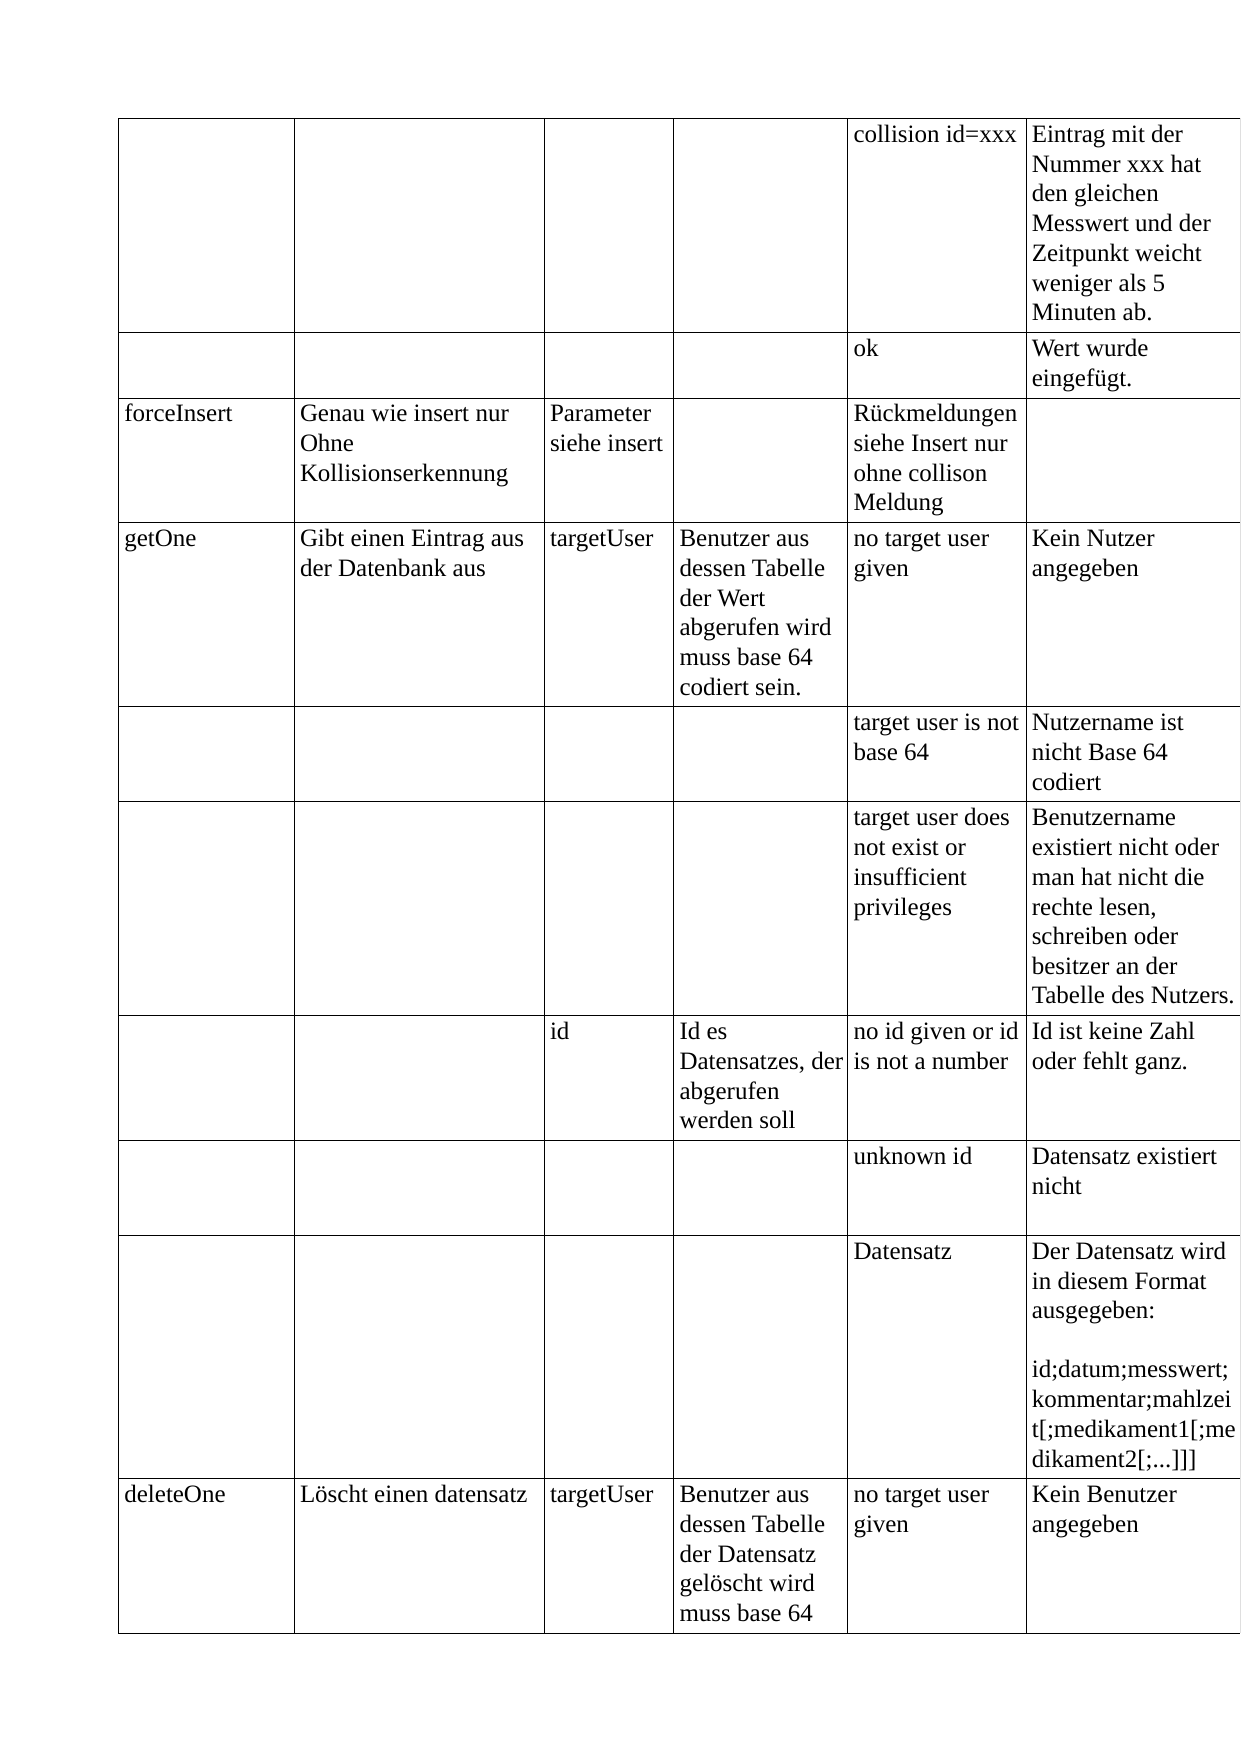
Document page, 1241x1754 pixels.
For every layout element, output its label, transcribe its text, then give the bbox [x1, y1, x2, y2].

table_cell Gibt einen Eintrag aus der Datenbank aus [295, 523, 544, 706]
table_cell [119, 1016, 294, 1140]
table_cell [119, 1141, 294, 1235]
table_cell Rückmeldungen siehe Insert nur ohne collison Meldung [848, 399, 1026, 522]
table_cell targetUser [545, 523, 673, 706]
table_cell target user is not base 64 [848, 707, 1026, 801]
table_cell getOne [119, 523, 294, 706]
table_cell [295, 119, 544, 332]
table_cell Benutzer aus dessen Tabelle der Wert abgerufen wird muss base 64 codiert sein. [674, 523, 847, 706]
table_cell Id ist keine Zahl oder fehlt ganz. [1027, 1016, 1240, 1140]
table_cell no target user given [848, 523, 1026, 706]
table_cell [295, 1236, 544, 1478]
table_cell [295, 1016, 544, 1140]
table_cell Datensatz existiert nicht [1027, 1141, 1240, 1235]
table_cell Benutzer aus dessen Tabelle der Datensatz gelöscht wird muss base 64 [674, 1479, 847, 1633]
table_cell collision id=xxx [848, 119, 1026, 332]
table_cell [545, 333, 673, 397]
table_cell [119, 333, 294, 397]
table_cell [674, 1236, 847, 1478]
table_cell Datensatz [848, 1236, 1026, 1478]
table_cell [674, 707, 847, 801]
table_cell [119, 1236, 294, 1478]
table_cell no id given or id is not a number [848, 1016, 1026, 1140]
table_cell id [545, 1016, 673, 1140]
table_cell no target user given [848, 1479, 1026, 1633]
table_cell [119, 802, 294, 1015]
table_cell [674, 1141, 847, 1235]
table_cell Nutzername ist nicht Base 64 codiert [1027, 707, 1240, 801]
table_cell Eintrag mit der Nummer xxx hat den gleichen Messwert und der Zeitpunkt weicht weniger als 5 Minuten ab. [1027, 119, 1240, 332]
table_cell [295, 802, 544, 1015]
table_cell [119, 119, 294, 332]
table_cell [1027, 399, 1240, 522]
table_cell [674, 119, 847, 332]
table_cell targetUser [545, 1479, 673, 1633]
table_cell Id es Datensatzes, der abgerufen werden soll [674, 1016, 847, 1140]
table_cell [295, 707, 544, 801]
table_cell target user does not exist or insufficient privileges [848, 802, 1026, 1015]
table_cell [545, 1141, 673, 1235]
table_cell [674, 802, 847, 1015]
table_cell forceInsert [119, 399, 294, 522]
table_cell [674, 399, 847, 522]
table_cell Löscht einen datensatz [295, 1479, 544, 1633]
table_cell Genau wie insert nur Ohne Kollisionserkennung [295, 399, 544, 522]
table_cell [295, 333, 544, 397]
table_cell [545, 119, 673, 332]
table_cell [674, 333, 847, 397]
table_cell Wert wurde eingefügt. [1027, 333, 1240, 397]
table_cell [545, 802, 673, 1015]
table_cell [545, 707, 673, 801]
table_cell [545, 1236, 673, 1478]
table_cell ok [848, 333, 1026, 397]
table_cell Der Datensatz wird in diesem Format ausgegeben: id;datum;messwert;kommentar;mahlzeit[;medikament1[;medikament2[;...]]] [1027, 1236, 1240, 1478]
table_cell [119, 707, 294, 801]
table_cell Parameter siehe insert [545, 399, 673, 522]
table_cell deleteOne [119, 1479, 294, 1633]
table_cell Kein Nutzer angegeben [1027, 523, 1240, 706]
table_cell [295, 1141, 544, 1235]
table_cell unknown id [848, 1141, 1026, 1235]
table_cell Kein Benutzer angegeben [1027, 1479, 1240, 1633]
table_cell Benutzername existiert nicht oder man hat nicht die rechte lesen, schreiben oder besitzer an der Tabelle des Nutzers. [1027, 802, 1240, 1015]
